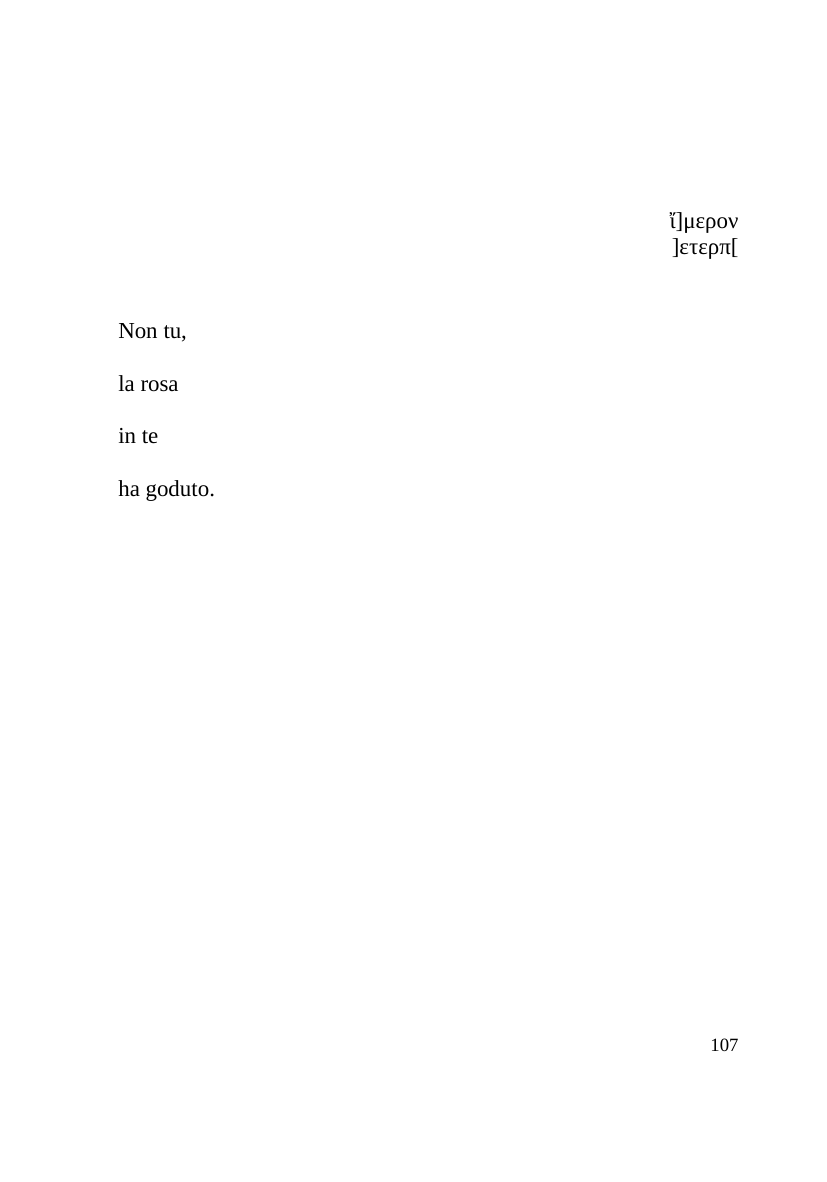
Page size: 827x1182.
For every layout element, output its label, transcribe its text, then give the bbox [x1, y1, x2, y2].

text ha goduto. [88, 475, 738, 501]
text ἴ]μερον [88, 207, 738, 233]
text la rosa [88, 369, 738, 396]
text Non tu, [88, 317, 738, 343]
text in te [88, 422, 738, 449]
text ]ετερπ[ [88, 233, 738, 259]
